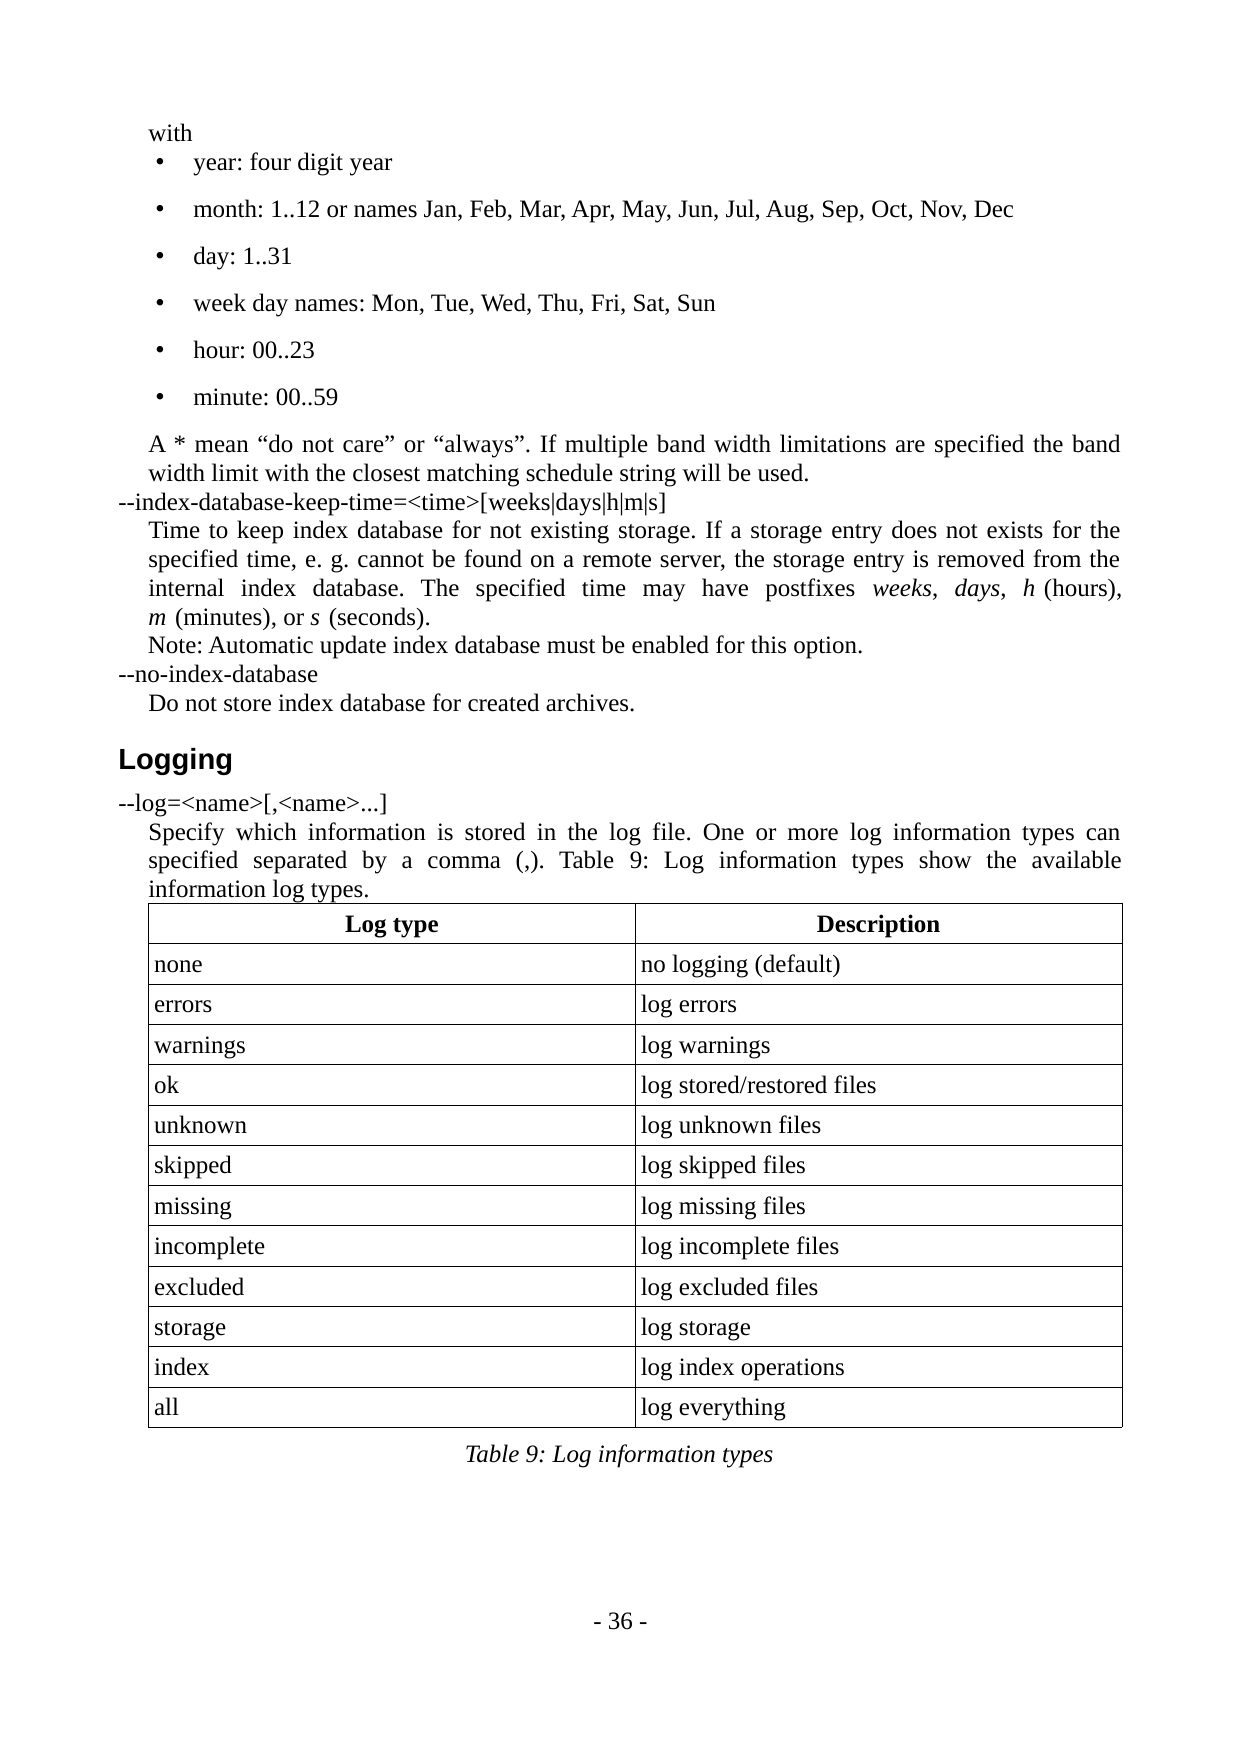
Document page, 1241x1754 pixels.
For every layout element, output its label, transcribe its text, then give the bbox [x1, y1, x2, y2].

table_cell log unknown files [636, 1106, 1122, 1145]
table_cell index [149, 1347, 635, 1387]
text with [148, 118, 1122, 147]
table_cell log stored/restored files [636, 1065, 1122, 1104]
table_cell log index operations [636, 1347, 1122, 1387]
list minute: 00..59 [156, 382, 1122, 411]
table_cell errors [149, 985, 635, 1024]
list day: 1..31 [156, 241, 1122, 270]
table_cell unknown [149, 1106, 635, 1145]
table_cell none [149, 944, 635, 983]
text A * mean “do not care” or “always”. If multiple band width limitations are specified the band width limit with the closest matching schedule string will be used. [148, 429, 1122, 487]
list hour: 00..23 [156, 335, 1122, 364]
table_cell log everything [636, 1388, 1122, 1427]
title --log=<name>[,<name>...] [118, 788, 1122, 817]
table_cell log warnings [636, 1025, 1122, 1064]
table_cell storage [149, 1307, 635, 1346]
table_cell excluded [149, 1267, 635, 1306]
table_header Description [636, 904, 1122, 943]
table_cell warnings [149, 1025, 635, 1064]
table_cell all [149, 1388, 635, 1427]
title --no-index-database [118, 659, 1122, 688]
table_cell log incomplete files [636, 1226, 1122, 1266]
table_cell log missing files [636, 1186, 1122, 1225]
list year: four digit year [156, 147, 1122, 176]
table_header Log type [149, 904, 635, 943]
text Table 9: Log information types [118, 1439, 1122, 1468]
table_cell ok [149, 1065, 635, 1104]
table_cell log errors [636, 985, 1122, 1024]
text Note: Automatic update index database must be enabled for this option. [148, 631, 1122, 659]
table_cell no logging (default) [636, 944, 1122, 983]
table_cell log skipped files [636, 1146, 1122, 1185]
list month: 1..12 or names Jan, Feb, Mar, Apr, May, Jun, Jul, Aug, Sep, Oct, Nov, Dec [156, 194, 1122, 223]
table_cell skipped [149, 1146, 635, 1185]
text Specify which information is stored in the log file. One or more log information types can specified separated by a comma (,). Table 9: Log information types show the available information log types. [148, 817, 1122, 903]
table_cell log storage [636, 1307, 1122, 1346]
table_cell incomplete [149, 1226, 635, 1266]
table_cell missing [149, 1186, 635, 1225]
text Do not store index database for created archives. [148, 688, 1122, 717]
list week day names: Mon, Tue, Wed, Thu, Fri, Sat, Sun [156, 288, 1122, 317]
title --index-database-keep-time=<time>[weeks|days|h|m|s] [118, 487, 1122, 516]
text Time to keep index database for not existing storage. If a storage entry does not exists for the specified time, e. g. cannot be found on a remote server, the storage entry is removed from the internal index database. The specified time may have postfixes weeks, days, h (hours), m (minutes), or s (seconds). [148, 516, 1122, 631]
subtitle Logging [118, 742, 1122, 775]
table_cell log excluded files [636, 1267, 1122, 1306]
